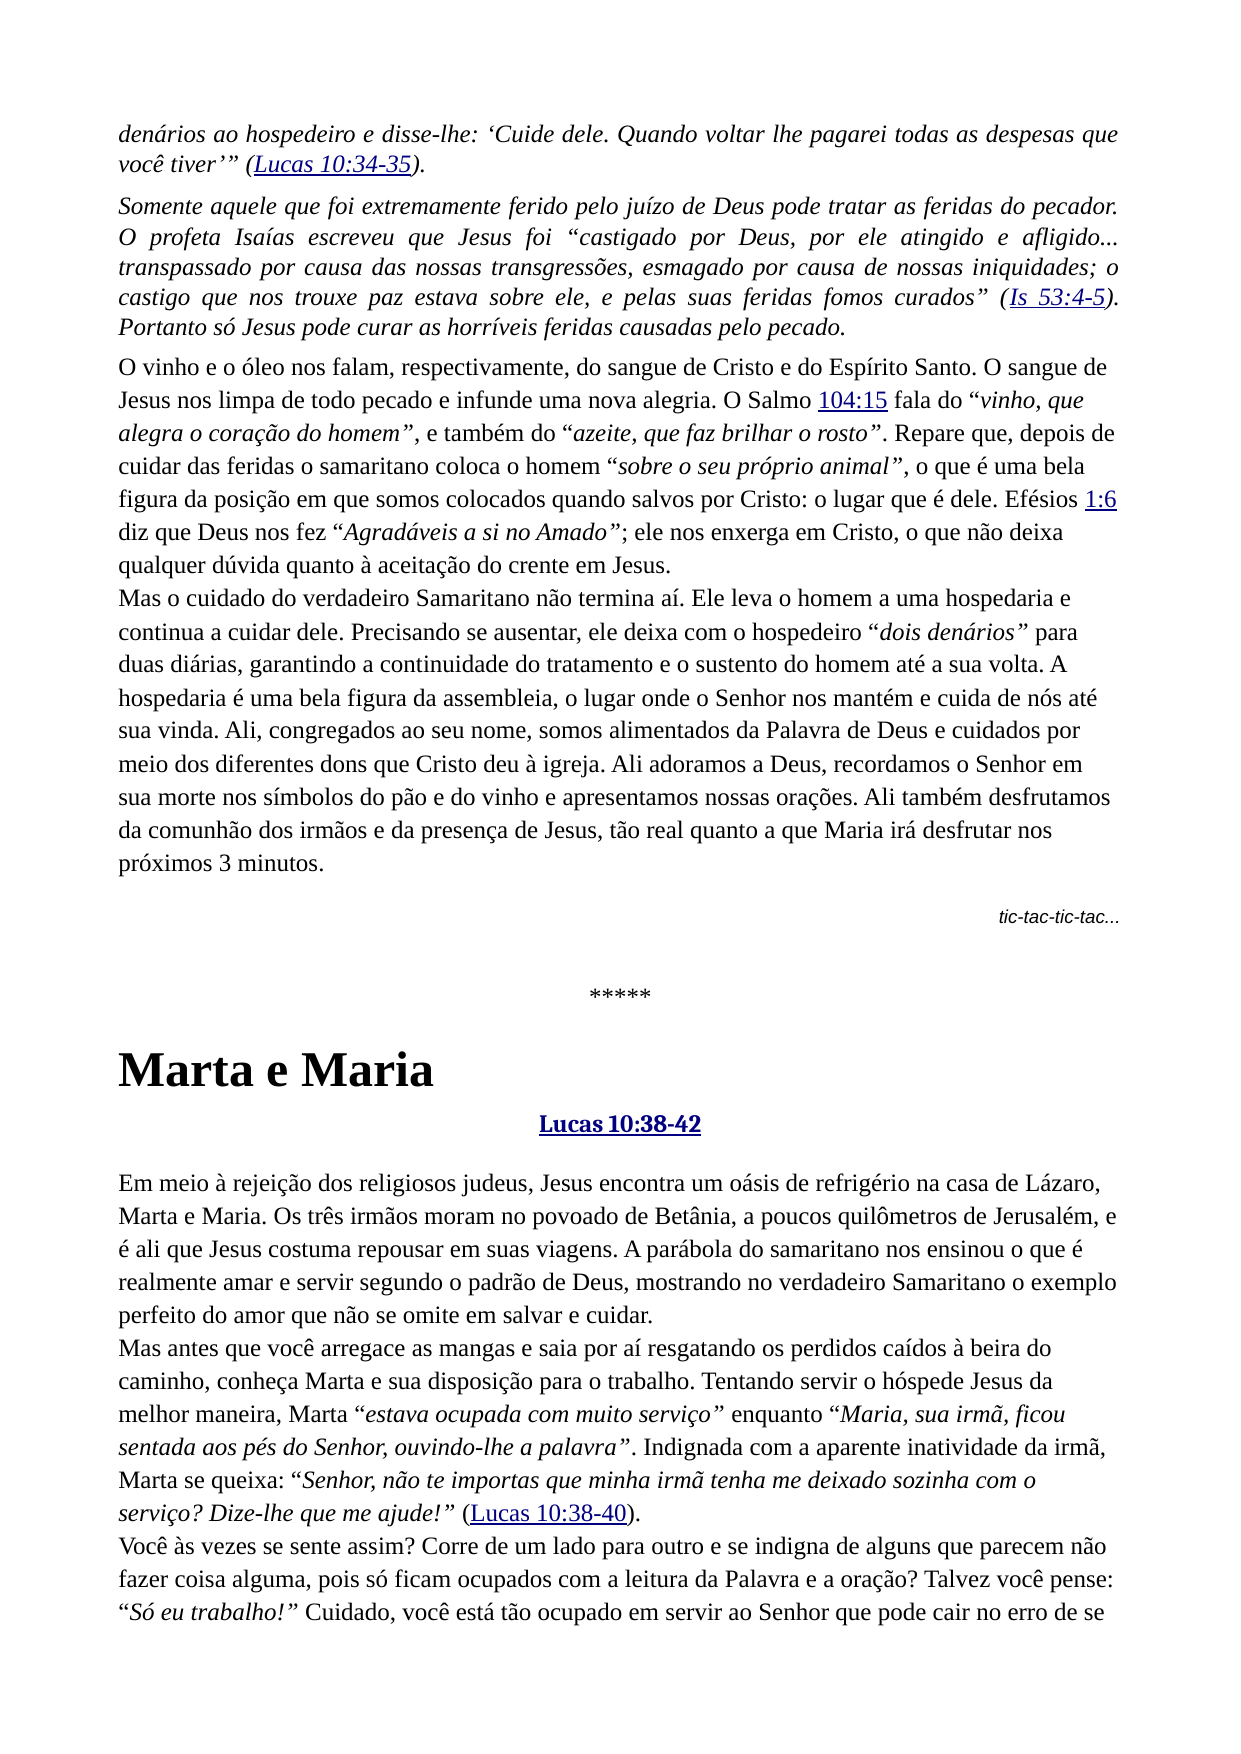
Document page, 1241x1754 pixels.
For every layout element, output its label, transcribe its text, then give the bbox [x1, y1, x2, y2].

text Somente aquele que foi extremamente ferido pelo juízo de Deus pode tratar as feridas do pecador. O profeta Isaías escreveu que Jesus foi “castigado por Deus, por ele atingido e afligido... transpassado por causa das nossas transgressões, esmagado por causa de nossas iniquidades; o castigo que nos trouxe paz estava sobre ele, e pelas suas feridas fomos curados” (Is 53:4-5). Portanto só Jesus pode curar as horríveis feridas causadas pelo pecado. [118, 190, 1122, 341]
text Lucas 10:38-42 [118, 1110, 1122, 1138]
text tic-tac-tic-tac... [118, 906, 1122, 928]
text Mas antes que você arregace as mangas e saia por aí resgatando os perdidos caídos à beira do caminho, conheça Marta e sua disposição para o trabalho. Tentando servir o hóspede Jesus da melhor maneira, Marta “estava ocupada com muito serviço” enquanto “Maria, sua irmã, ficou sentada aos pés do Senhor, ouvindo-lhe a palavra”. Indignada com a aparente inatividade da irmã, Marta se queixa: “Senhor, não te importas que minha irmã tenha me deixado sozinha com o serviço? Dize-lhe que me ajude!” (Lucas 10:38-40). [118, 1333, 1122, 1527]
text Você às vezes se sente assim? Corre de um lado para outro e se indigna de alguns que parecem não fazer coisa alguma, pois só ficam ocupados com a leitura da Palavra e a oração? Talvez você pense: “Só eu trabalho!” Cuidado, você está tão ocupado em servir ao Senhor que pode cair no erro de se [118, 1531, 1122, 1626]
text denários ao hospedeiro e disse-lhe: ‘Cuide dele. Quando voltar lhe pagarei todas as despesas que você tiver’” (Lucas 10:34-35). [118, 118, 1122, 178]
text Em meio à rejeição dos religiosos judeus, Jesus encontra um oásis de refrigério na casa de Lázaro, Marta e Maria. Os três irmãos moram no povoado de Betânia, a poucos quilômetros de Jerusalém, e é ali que Jesus costuma repousar em suas viagens. A parábola do samaritano nos ensinou o que é realmente amar e servir segundo o padrão de Deus, mostrando no verdadeiro Samaritano o exemplo perfeito do amor que não se omite em salvar e cuidar. [118, 1168, 1122, 1329]
subtitle Marta e Maria [118, 1040, 1122, 1097]
text O vinho e o óleo nos falam, respectivamente, do sangue de Cristo e do Espírito Santo. O sangue de Jesus nos limpa de todo pecado e infunde uma nova alegria. O Salmo 104:15 fala do “vinho, que alegra o coração do homem”, e também do “azeite, que faz brilhar o rosto”. Repare que, depois de cuidar das feridas o samaritano coloca o homem “sobre o seu próprio animal”, o que é uma bela figura da posição em que somos colocados quando salvos por Cristo: o lugar que é dele. Efésios 1:6 diz que Deus nos fez “Agradáveis a si no Amado”; ele nos enxerga em Cristo, o que não deixa qualquer dúvida quanto à aceitação do crente em Jesus. [118, 352, 1122, 579]
text Mas o cuidado do verdadeiro Samaritano não termina aí. Ele leva o homem a uma hospedaria e continua a cuidar dele. Precisando se ausentar, ele deixa com o hospedeiro “dois denários” para duas diárias, garantindo a continuidade do tratamento e o sustento do homem até a sua volta. A hospedaria é uma bela figura da assembleia, o lugar onde o Senhor nos mantém e cuida de nós até sua vinda. Ali, congregados ao seu nome, somos alimentados da Palavra de Deus e cuidados por meio dos diferentes dons que Cristo deu à igreja. Ali adoramos a Deus, recordamos o Senhor em sua morte nos símbolos do pão e do vinho e apresentamos nossas orações. Ali também desfrutamos da comunhão dos irmãos e da presença de Jesus, tão real quanto a que Maria irá desfrutar nos próximos 3 minutos. [118, 583, 1122, 876]
text ***** [118, 982, 1122, 1011]
